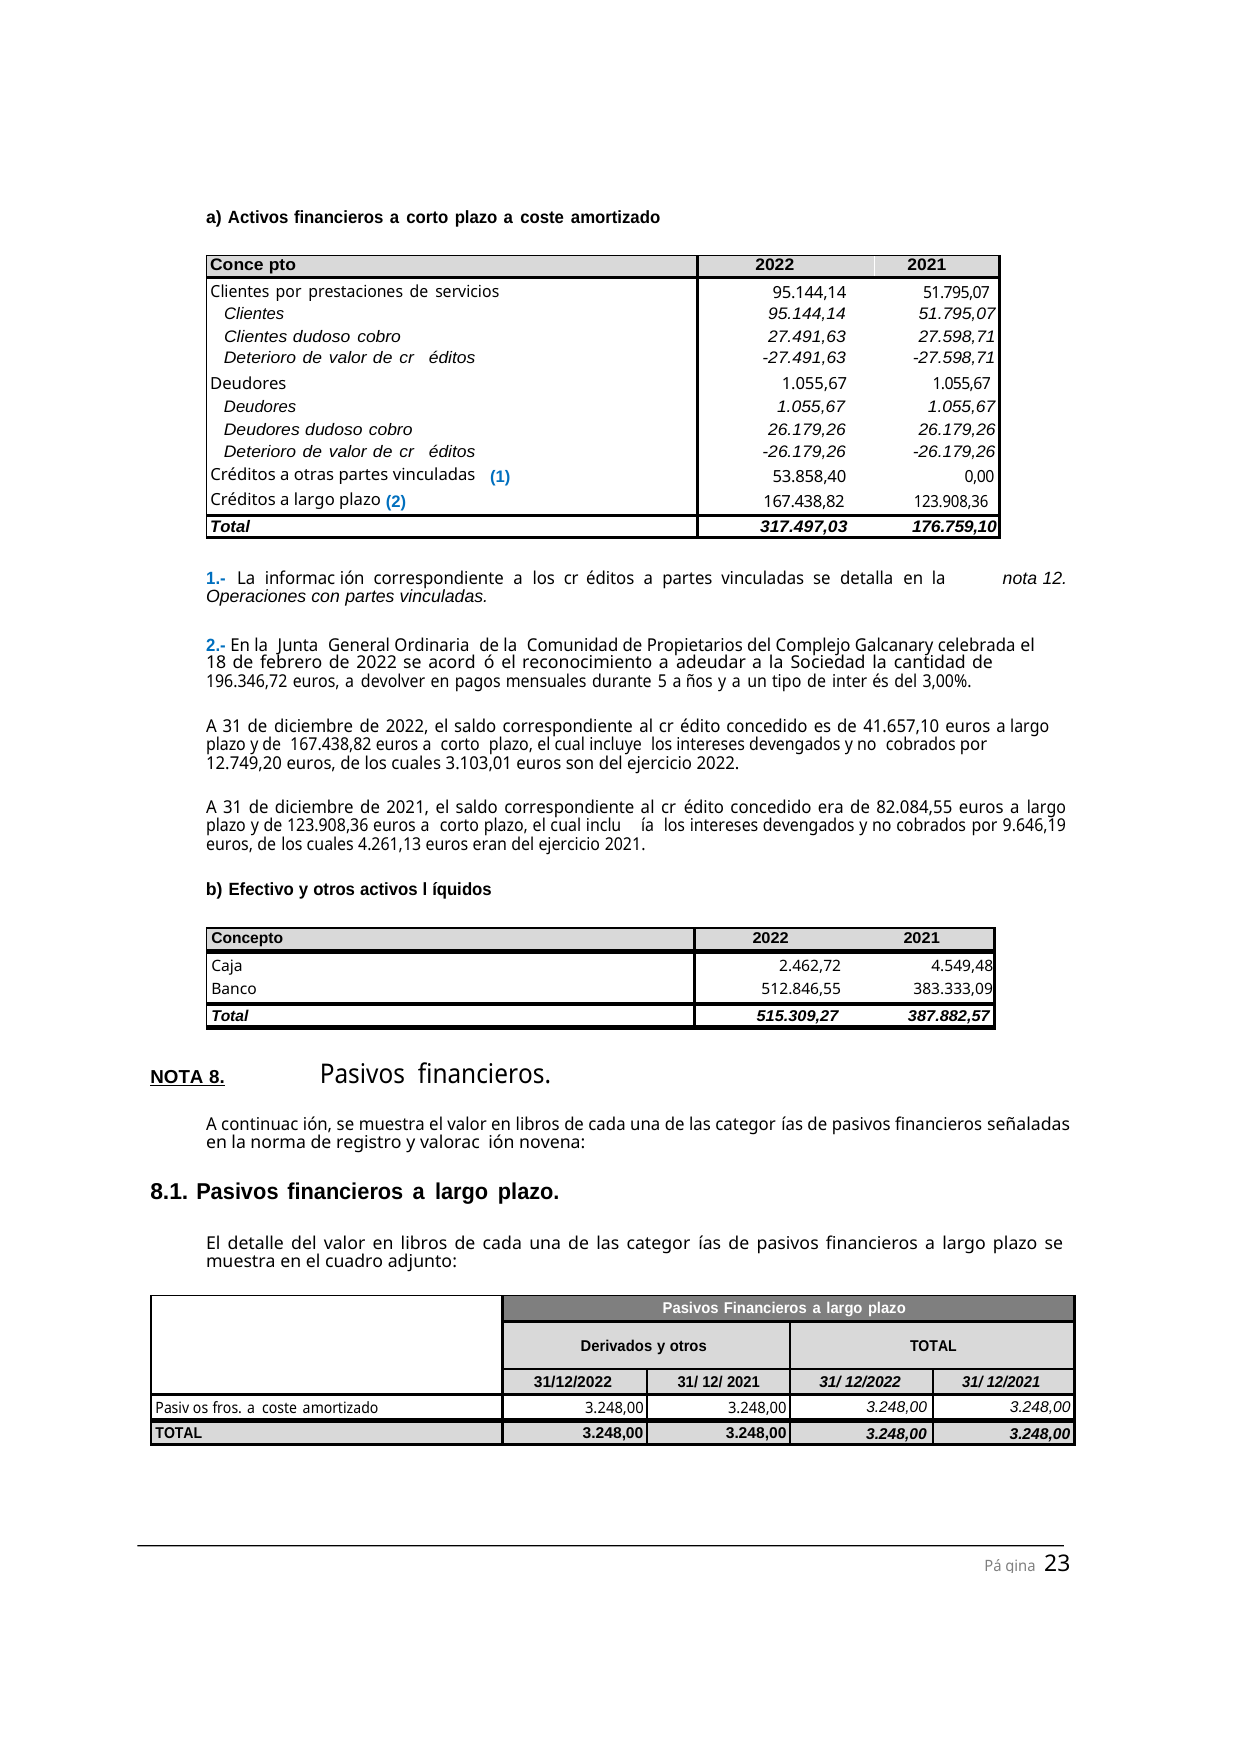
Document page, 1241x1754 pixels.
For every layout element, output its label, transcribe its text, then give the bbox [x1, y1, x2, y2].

table_header Concepto [207, 929, 693, 949]
table_cell 512.846,55 [696, 975, 872, 1001]
table_cell TOTAL [152, 1423, 501, 1443]
table_cell Créditos a largo plazo (2) [207, 489, 696, 514]
text 2.- En la Junta General Ordinaria de la Comunidad de Propietarios del Complejo Galcanary celebrada el 18 de febrero de 2022 se acord ó el reconocimiento a adeudar a la Sociedad la cantidad de 196.346,72 euros, a devolver en pagos mensuales durante 5 a ños y a un tipo de inter és del 3,00%. [206, 636, 1055, 693]
table_cell 2.462,72 [696, 954, 872, 975]
table_header Conce pto [207, 256, 696, 276]
table_header 2021 [872, 929, 993, 949]
table_cell -27.491,63 -27.598,71 [699, 348, 998, 369]
table_header 2021 [875, 256, 998, 276]
table_cell Deterioro de valor de cr éditos [207, 348, 696, 369]
subtitle Activos financieros a corto plazo a coste amortizado [206, 206, 1180, 227]
table_cell 387.882,57 [872, 1006, 993, 1025]
table_cell 167.438,82 123.908,36 [699, 489, 998, 514]
table_cell Total [207, 517, 696, 536]
table_cell 3.248,00 [504, 1396, 646, 1418]
table_cell 3.248,00 [791, 1423, 932, 1443]
table_cell Clientes dudoso cobro [207, 325, 696, 348]
table_cell -26.179,26 -26.179,26 [699, 442, 998, 463]
table_cell 27.491,63 27.598,71 [699, 325, 998, 348]
table_cell Deudores [207, 369, 696, 397]
table_cell Total [207, 1006, 693, 1025]
table_cell Derivados y otros [504, 1323, 789, 1368]
table_cell 53.858,40 0,00 [699, 463, 998, 489]
table_header 2022 [696, 929, 872, 949]
text El detalle del valor en libros de cada una de las categor ías de pasivos financieros a largo plazo se muestra en el cuadro adjunto: [206, 1234, 1063, 1272]
text A 31 de diciembre de 2021, el saldo correspondiente al cr édito concedido era de 82.084,55 euros a largo plazo y de 123.908,36 euros a corto plazo, el cual inclu ía los intereses devengados y no cobrados por 9.646,19 euros, de los cuales 4.261,13 euros eran del ejercicio 2021. [206, 799, 1066, 855]
table_cell 1.055,67 1.055,67 [699, 397, 998, 419]
text NOTA 8. Pasivos financieros. [150, 1055, 1180, 1092]
text 1.- La informac ión correspondiente a los cr éditos a partes vinculadas se detalla en la nota 12. Operaciones con partes vinculadas. [206, 567, 1073, 606]
table_cell 176.759,10 [875, 517, 998, 536]
subtitle Efectivo y otros activos l íquidos [206, 879, 1180, 899]
table_cell 3.248,00 [504, 1423, 646, 1443]
table_cell 3.248,00 [791, 1396, 932, 1418]
table_cell 3.248,00 [934, 1396, 1073, 1418]
table_cell 31/ 12/2022 [791, 1370, 932, 1393]
table_cell Clientes por prestaciones de servicios [207, 279, 696, 303]
table_cell 95.144,14 51.795,07 [699, 279, 998, 303]
table_cell 3.248,00 [648, 1396, 789, 1418]
table_cell 3.248,00 [648, 1423, 789, 1443]
table_cell Pasiv os fros. a coste amortizado [152, 1396, 501, 1418]
table_cell 26.179,26 26.179,26 [699, 419, 998, 442]
table_cell Deudores [207, 397, 696, 419]
table_header Pasivos Financieros a largo plazo [504, 1296, 1073, 1320]
table_cell Caja [207, 954, 693, 975]
table_cell 515.309,27 [696, 1006, 872, 1025]
table_cell 31/ 12/ 2021 [648, 1370, 789, 1393]
table_cell Deudores dudoso cobro [207, 419, 696, 442]
subtitle Pasivos financieros a largo plazo. [150, 1178, 1180, 1204]
table_cell Clientes [207, 303, 696, 325]
table_cell Banco [207, 975, 693, 1001]
text A continuac ión, se muestra el valor en libros de cada una de las categor ías de pasivos financieros señaladas en la norma de registro y valorac ión novena: [206, 1115, 1070, 1154]
table_cell 383.333,09 [872, 975, 993, 1001]
table_cell Deterioro de valor de cr éditos [207, 442, 696, 463]
table_cell 3.248,00 [934, 1423, 1073, 1443]
table_cell 1.055,67 1.055,67 [699, 369, 998, 397]
table_cell Créditos a otras partes vinculadas (1) [207, 463, 696, 489]
table_cell 31/12/2022 [504, 1370, 646, 1393]
text A 31 de diciembre de 2022, el saldo correspondiente al cr édito concedido es de 41.657,10 euros a largo plazo y de 167.438,82 euros a corto plazo, el cual incluye los intereses devengados y no cobrados por 12.749,20 euros, de los cuales 3.103,01 euros son del ejercicio 2022. [206, 718, 1062, 774]
table_cell 31/ 12/2021 [934, 1370, 1073, 1393]
table_cell 95.144,14 51.795,07 [699, 303, 998, 325]
table_cell 4.549,48 [872, 954, 993, 975]
table_cell 317.497,03 [699, 517, 874, 536]
table_header 2022 [699, 256, 874, 276]
table_cell TOTAL [791, 1323, 1073, 1368]
table_header [152, 1296, 501, 1393]
